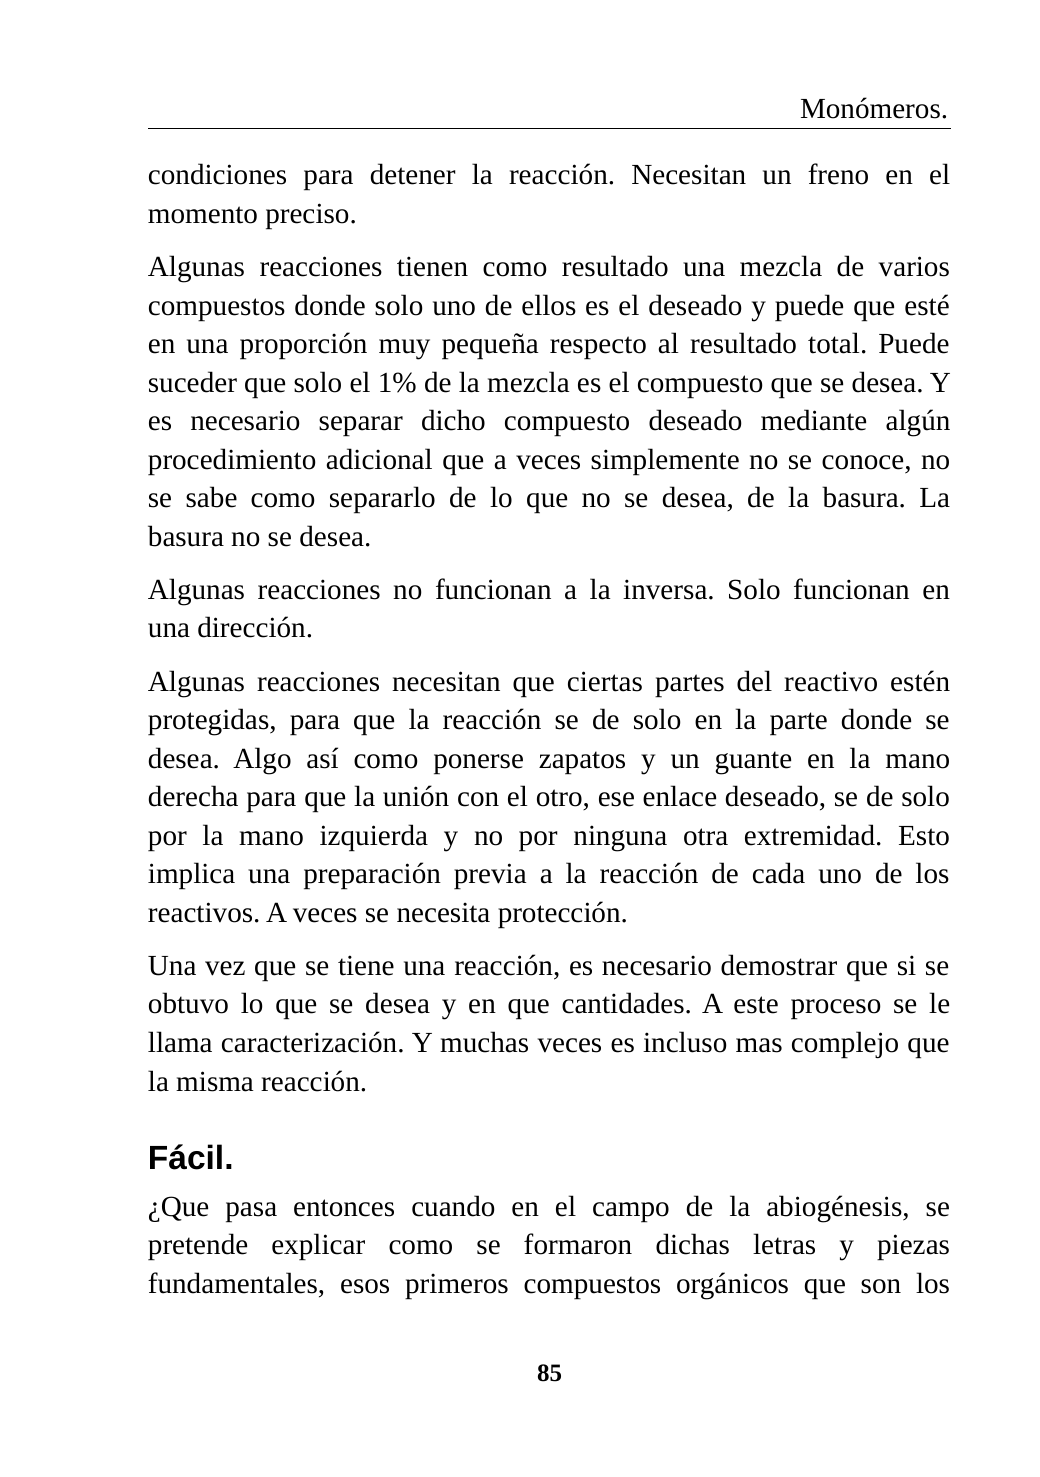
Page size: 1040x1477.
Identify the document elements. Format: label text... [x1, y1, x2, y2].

text Algunas reacciones no funcionan a la inversa. Solo funcionan en una dirección. [148, 572, 951, 644]
text Algunas reacciones tienen como resultado una mezcla de varios compuestos donde solo uno de ellos es el deseado y puede que esté en una proporción muy pequeña respecto al resultado total. Puede suceder que solo el 1% de la mezcla es el compuesto que se desea. Y es necesario separar dicho compuesto deseado mediante algún procedimiento adicional que a veces simplemente no se conoce, no se sabe como separarlo de lo que no se desea, de la basura. La basura no se desea. [148, 249, 951, 552]
subtitle Fácil. [148, 1138, 951, 1176]
text Algunas reacciones necesitan que ciertas partes del reactivo estén protegidas, para que la reacción se de solo en la parte donde se desea. Algo así como ponerse zapatos y un guante en la mano derecha para que la unión con el otro, ese enlace deseado, se de solo por la mano izquierda y no por ninguna otra extremidad. Esto implica una preparación previa a la reacción de cada uno de los reactivos. A veces se necesita protección. [148, 664, 951, 928]
text Una vez que se tiene una reacción, es necesario demostrar que si se obtuvo lo que se desea y en que cantidades. A este proceso se le llama caracterización. Y muchas veces es incluso mas complejo que la misma reacción. [148, 948, 951, 1097]
text ¿Que pasa entonces cuando en el campo de la abiogénesis, se pretende explicar como se formaron dichas letras y piezas fundamentales, esos primeros compuestos orgánicos que son los [148, 1189, 951, 1299]
text condiciones para detener la reacción. Necesitan un freno en el momento preciso. [148, 157, 951, 229]
